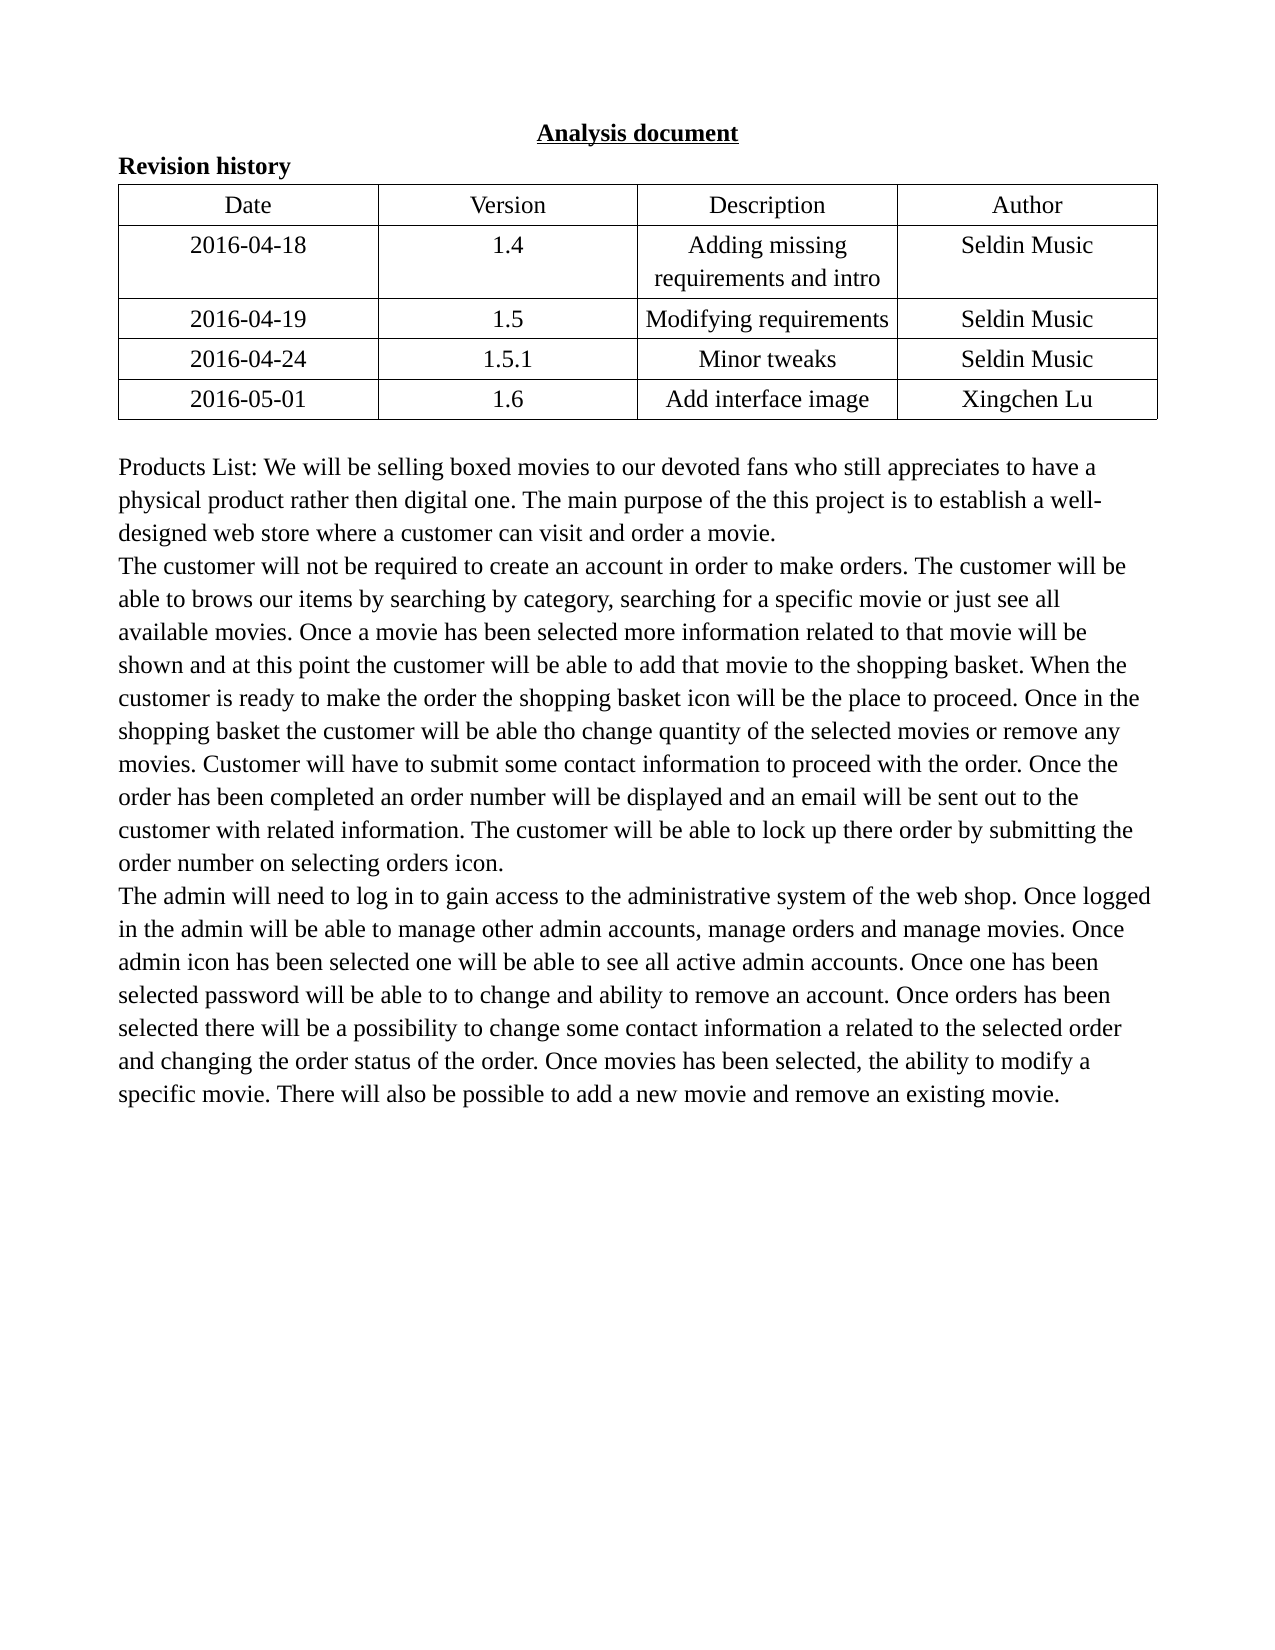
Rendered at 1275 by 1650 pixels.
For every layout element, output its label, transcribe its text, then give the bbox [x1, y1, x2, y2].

table_cell Adding missing requirements and intro [638, 226, 897, 298]
text Products List: We will be selling boxed movies to our devoted fans who still appreciates to have a physical product rather then digital one. The main purpose of the this project is to establish a well-designed web store where a customer can visit and order a movie. [118, 452, 1157, 547]
table_header Version [379, 185, 637, 224]
table_cell Seldin Music [898, 339, 1157, 378]
table_cell Add interface image [638, 380, 897, 419]
table_cell 2016-04-19 [119, 299, 378, 338]
table_header Description [638, 185, 897, 224]
table_cell Modifying requirements [638, 299, 897, 338]
table_cell Seldin Music [898, 299, 1157, 338]
table_cell Minor tweaks [638, 339, 897, 378]
table_cell 2016-05-01 [119, 380, 378, 419]
text Analysis document [118, 118, 1157, 147]
table_header Date [119, 185, 378, 224]
table_cell 2016-04-18 [119, 226, 378, 298]
table_cell Xingchen Lu [898, 380, 1157, 419]
text Revision history [118, 151, 1157, 180]
text The admin will need to log in to gain access to the administrative system of the web shop. Once logged in the admin will be able to manage other admin accounts, manage orders and manage movies. Once admin icon has been selected one will be able to see all active admin accounts. Once one has been selected password will be able to to change and ability to remove an account. Once orders has been selected there will be a possibility to change some contact information a related to the selected order and changing the order status of the order. Once movies has been selected, the ability to modify a specific movie. There will also be possible to add a new movie and remove an existing movie. [118, 881, 1157, 1108]
text The customer will not be required to create an account in order to make orders. The customer will be able to brows our items by searching by category, searching for a specific movie or just see all available movies. Once a movie has been selected more information related to that movie will be shown and at this point the customer will be able to add that movie to the shopping basket. When the customer is ready to make the order the shopping basket icon will be the place to proceed. Once in the shopping basket the customer will be able tho change quantity of the selected movies or remove any movies. Customer will have to submit some contact information to proceed with the order. Once the order has been completed an order number will be displayed and an email will be sent out to the customer with related information. The customer will be able to lock up there order by submitting the order number on selecting orders icon. [118, 551, 1157, 877]
table_cell 1.6 [379, 380, 637, 419]
table_cell 2016-04-24 [119, 339, 378, 378]
table_header Author [898, 185, 1157, 224]
table_cell 1.5 [379, 299, 637, 338]
table_cell Seldin Music [898, 226, 1157, 298]
table_cell 1.5.1 [379, 339, 637, 378]
table_cell 1.4 [379, 226, 637, 298]
